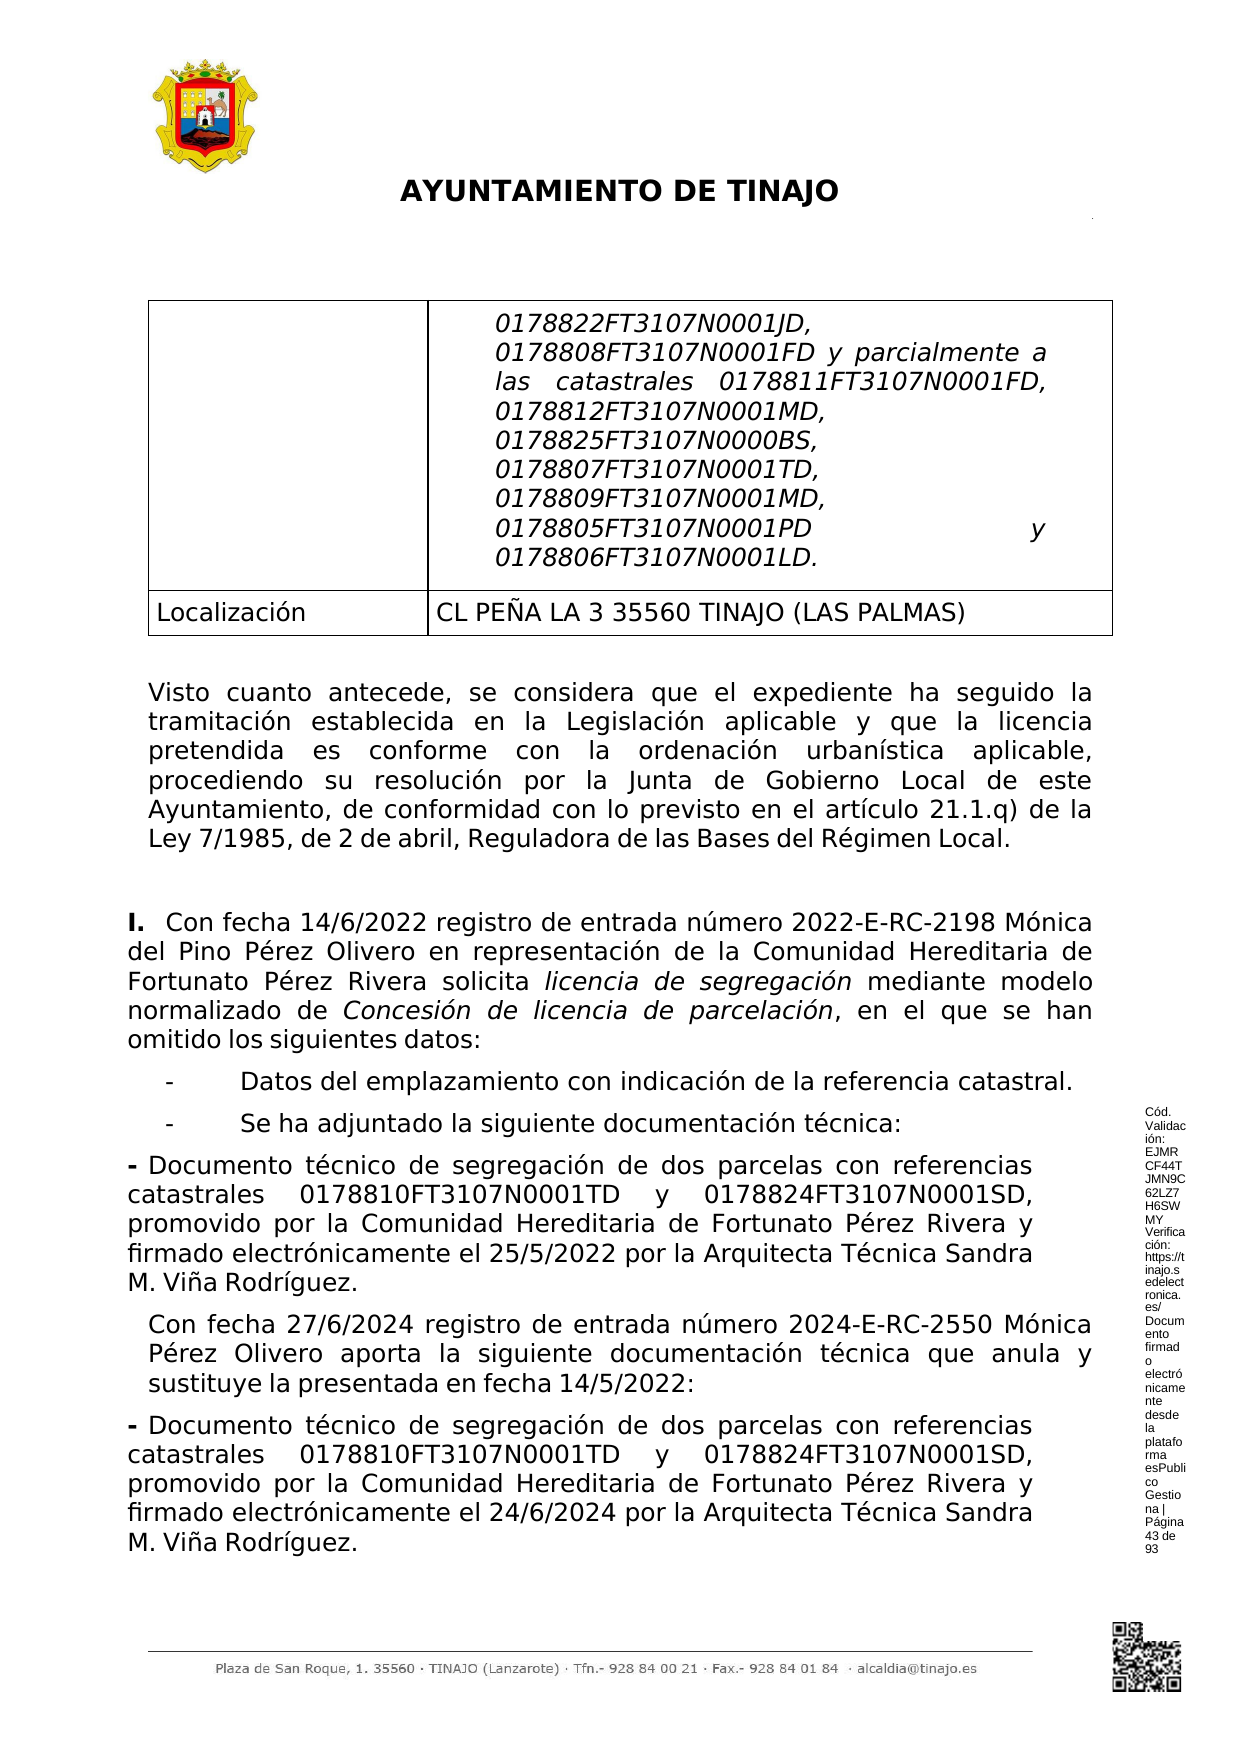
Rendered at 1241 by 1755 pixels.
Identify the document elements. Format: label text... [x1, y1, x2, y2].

list Cód. Validación: EJMRCF44TJMN9C62LZ7H6SWMY [1145, 1106, 1186, 1227]
list Documento técnico de segregación de dos parcelas con referencias catastrales 0178810FT3107N0001TD y 0178824FT3107N0001SD, promovido por la Comunidad Hereditaria de Fortunato Pérez Rivera y firmado electrónicamente el 24/6/2024 por la Arquitecta Técnica Sandra M. Viña Rodríguez. [127, 1411, 1033, 1557]
list Se ha adjuntado la siguiente documentación técnica: [165, 1104, 1186, 1641]
list Verificación: https://tinajo.sedelectronica.es/ [1145, 1227, 1186, 1314]
list Datos del emplazamiento con indicación de la referencia catastral. [165, 1067, 1170, 1097]
table_header 0178822FT3107N0001JD, 0178808FT3107N0001FD y parcialmente a las catastrales 0178811FT3107N0001FD, 0178812FT3107N0001MD, 0178825FT3107N0000BS, 0178807FT3107N0001TD, 0178809FT3107N0001MD, 0178805FT3107N0001PD y 0178806FT3107N0001LD. [429, 301, 1112, 590]
table_cell CL PEÑA LA 3 35560 TINAJO (LAS PALMAS) [429, 591, 1112, 635]
text Visto cuanto antecede, se considera que el expediente ha seguido la tramitación establecida en la Legislación aplicable y que la licencia pretendida es conforme con la ordenación urbanística aplicable, procediendo su resolución por la Junta de Gobierno Local de este Ayuntamiento, de conformidad con lo previsto en el artículo 21.1.q) de la Ley 7/1985, de 2 de abril, Reguladora de las Bases del Régimen Local. [148, 678, 1093, 853]
text Con fecha 27/6/2024 registro de entrada número 2024-E-RC-2550 Mónica Pérez Olivero aporta la siguiente documentación técnica que anula y sustituye la presentada en fecha 14/5/2022: [148, 1310, 1092, 1398]
list Documento técnico de segregación de dos parcelas con referencias catastrales 0178810FT3107N0001TD y 0178824FT3107N0001SD, promovido por la Comunidad Hereditaria de Fortunato Pérez Rivera y firmado electrónicamente el 25/5/2022 por la Arquitecta Técnica Sandra M. Viña Rodríguez. [127, 1151, 1033, 1297]
table_header [149, 301, 427, 590]
list Documento firmado electrónicamente desde la plataforma esPublico Gestiona | Página 43 de 93 [1145, 1314, 1186, 1556]
table_cell Localización [149, 591, 427, 635]
list Con fecha 14/6/2022 registro de entrada número 2022-E-RC-2198 Mónica del Pino Pérez Olivero en representación de la Comunidad Hereditaria de Fortunato Pérez Rivera solicita licencia de segregación mediante modelo normalizado de Concesión de licencia de parcelación, en el que se han omitido los siguientes datos: [127, 908, 1093, 1054]
